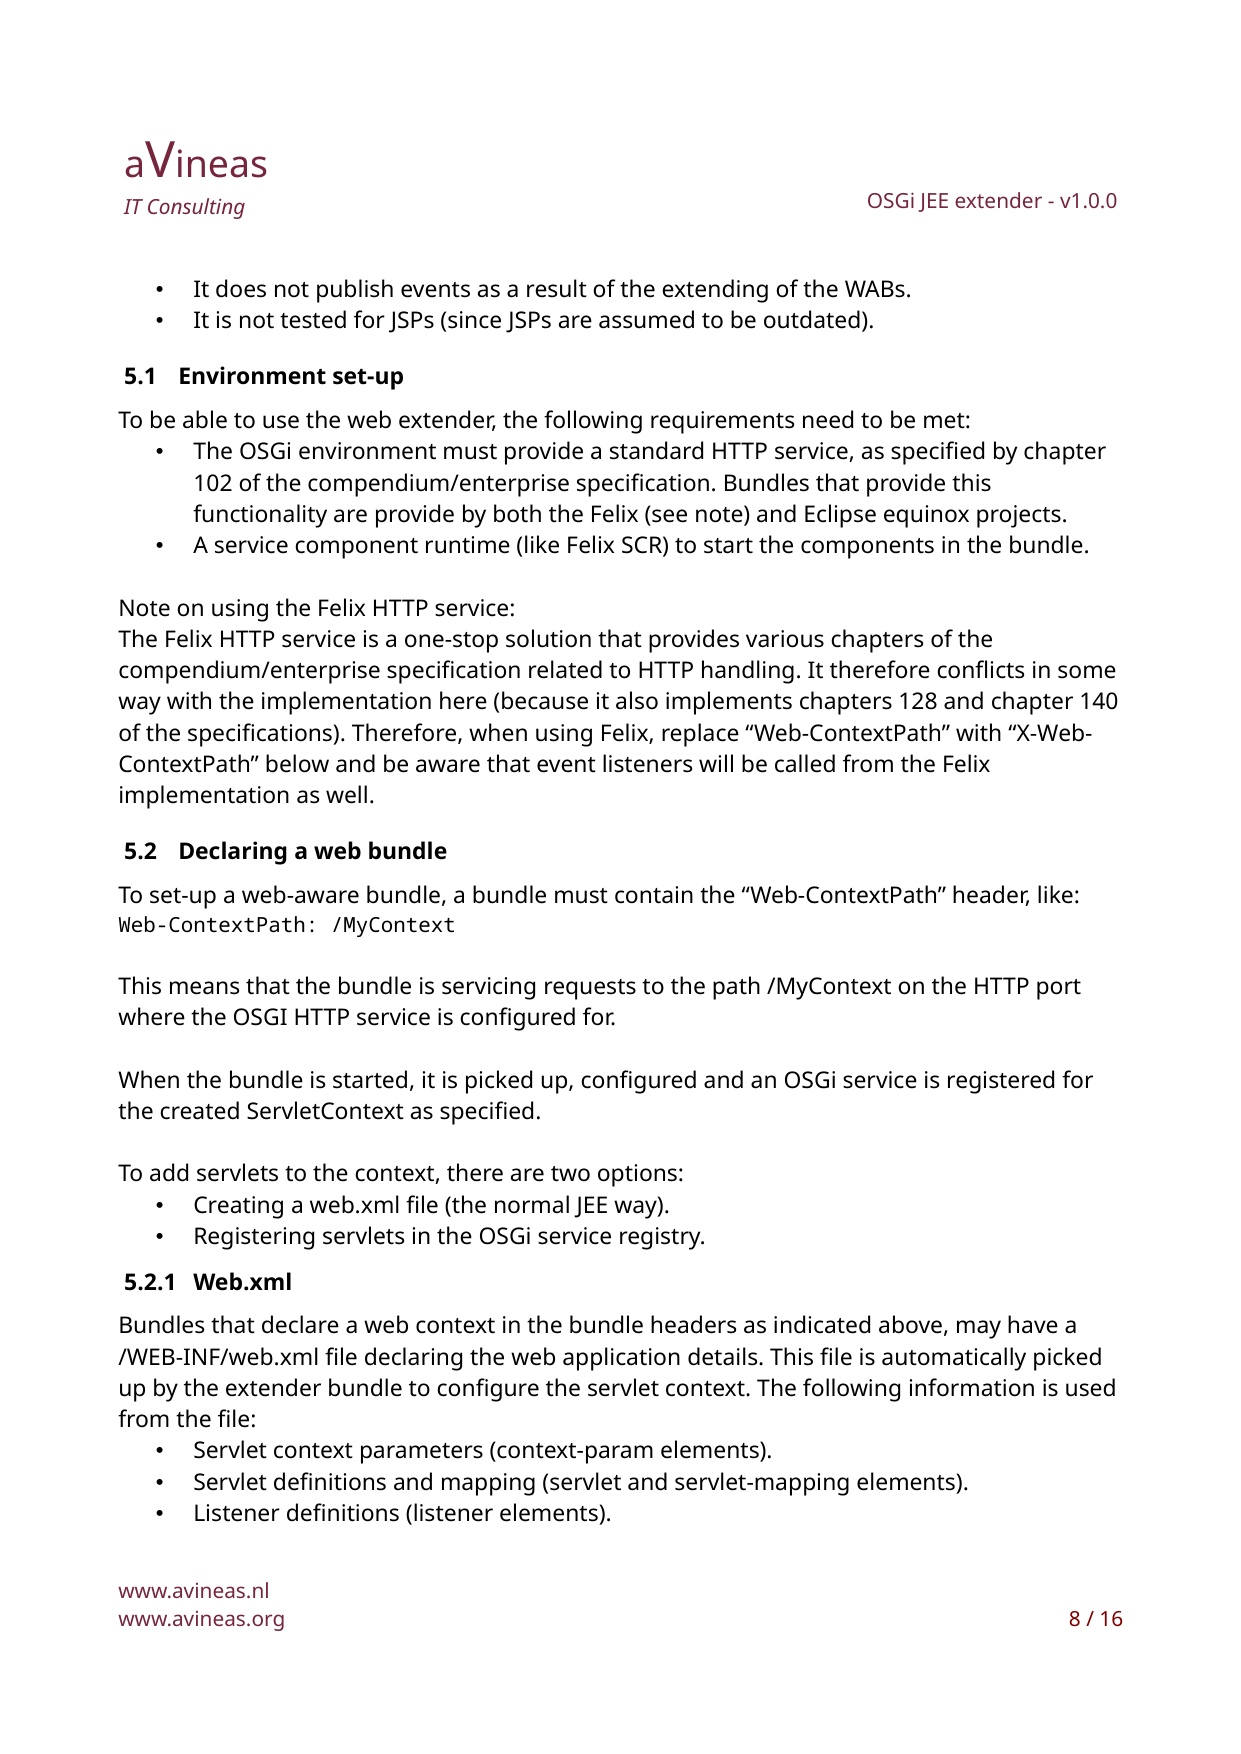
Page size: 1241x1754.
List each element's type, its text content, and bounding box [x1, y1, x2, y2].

text Web-ContextPath: /MyContext [118, 910, 1122, 939]
list It is not tested for JSPs (since JSPs are assumed to be outdated). [156, 304, 1122, 335]
list It does not publish events as a result of the extending of the WABs. [156, 273, 1122, 304]
text To be able to use the web extender, the following requirements need to be met: [118, 404, 1122, 435]
subtitle Environment set-up [118, 360, 1122, 391]
text This means that the bundle is servicing requests to the path /MyContext on the HTTP port where the OSGI HTTP service is configured for. [118, 970, 1122, 1032]
text To set-up a web-aware bundle, a bundle must contain the “Web-ContextPath” header, like: [118, 879, 1122, 910]
text To add servlets to the context, there are two options: [118, 1157, 1122, 1189]
subtitle Web.xml [118, 1266, 1122, 1297]
subtitle Declaring a web bundle [118, 835, 1122, 866]
list Servlet context parameters (context-param elements). [156, 1434, 1122, 1466]
list The OSGi environment must provide a standard HTTP service, as specified by chapter 102 of the compendium/enterprise specification. Bundles that provide this functionality are provide by both the Felix (see note) and Eclipse equinox projects. [156, 435, 1122, 529]
text Note on using the Felix HTTP service: [118, 591, 1122, 623]
list Creating a web.xml file (the normal JEE way). [156, 1189, 1122, 1220]
list Listener definitions (listener elements). [156, 1497, 1122, 1528]
text The Felix HTTP service is a one-stop solution that provides various chapters of the compendium/enterprise specification related to HTTP handling. It therefore conflicts in some way with the implementation here (because it also implements chapters 128 and chapter 140 of the specifications). Therefore, when using Felix, replace “Web-ContextPath” with “X-Web-ContextPath” below and be aware that event listeners will be called from the Felix implementation as well. [118, 623, 1122, 810]
text Bundles that declare a web context in the bundle headers as indicated above, may have a /WEB-INF/web.xml file declaring the web application details. This file is automatically picked up by the extender bundle to configure the servlet context. The following information is used from the file: [118, 1309, 1122, 1434]
list Registering servlets in the OSGi service registry. [156, 1220, 1122, 1251]
text When the bundle is started, it is picked up, configured and an OSGi service is registered for the created ServletContext as specified. [118, 1064, 1122, 1126]
list A service component runtime (like Felix SCR) to start the components in the bundle. [156, 529, 1122, 560]
list Servlet definitions and mapping (servlet and servlet-mapping elements). [156, 1466, 1122, 1497]
